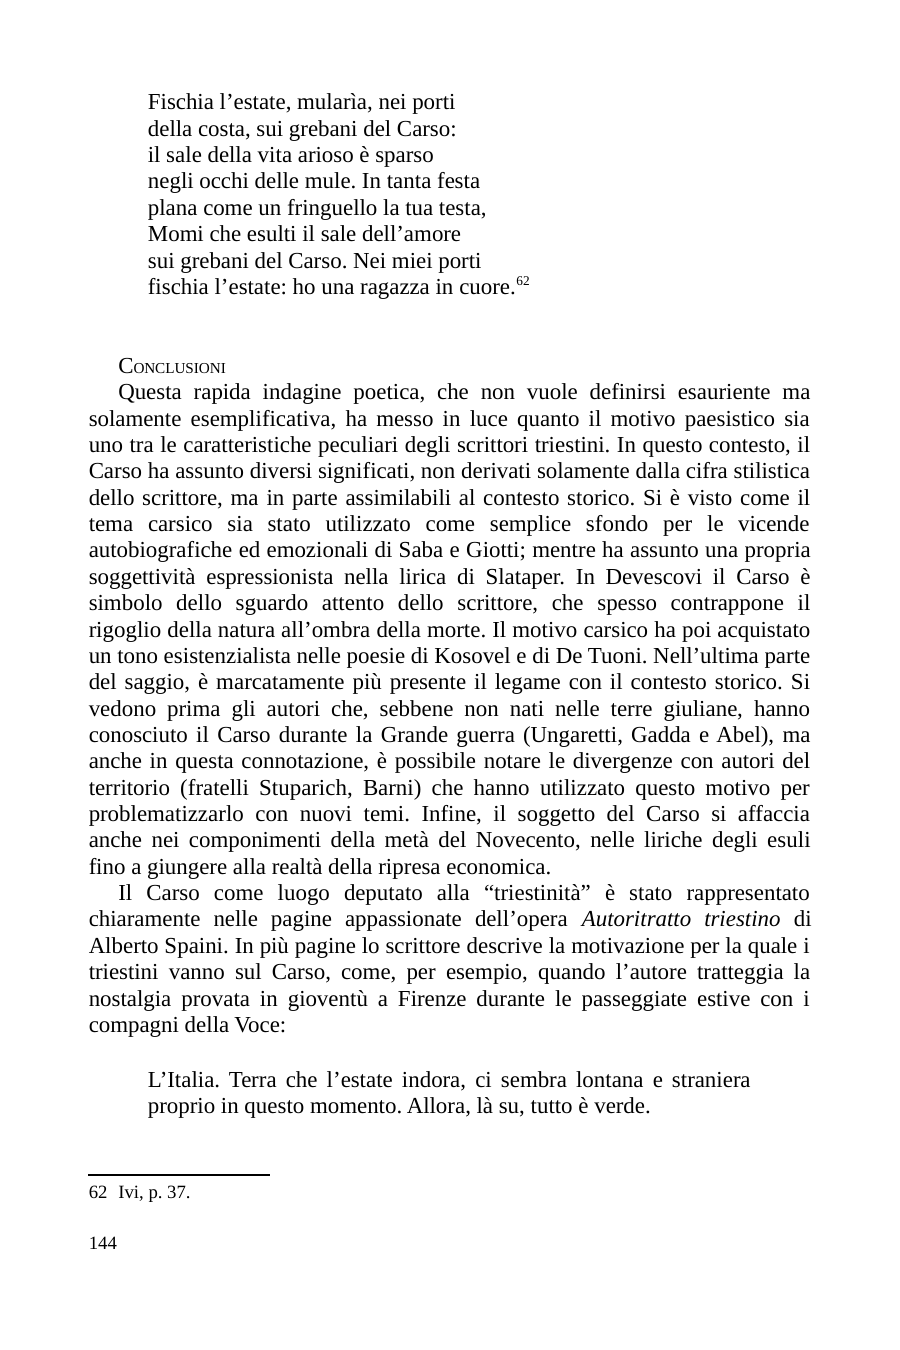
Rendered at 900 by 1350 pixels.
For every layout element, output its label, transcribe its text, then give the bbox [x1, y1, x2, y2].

text Fischia l’estate, mularìa, nei porti della costa, sui grebani del Carso: il sale della vita arioso è sparso negli occhi delle mule. In tanta festa plana come un fringuello la tua testa, Momi che esulti il sale dell’amore sui grebani del Carso. Nei miei porti [148, 88, 752, 273]
text Il Carso come luogo deputato alla “triestinità” è stato rappresentato chiaramente nelle pagine appassionate dell’opera Autoritratto triestino di Alberto Spaini. In più pagine lo scrittore descrive la motivazione per la quale i triestini vanno sul Carso, come, per esempio, quando l’autore tratteggia la nostalgia provata in gioventù a Firenze durante le passeggiate estive con i compagni della Voce: [88, 879, 811, 1037]
text Ivi, p. 37. [88, 1181, 811, 1202]
text L’Italia. Terra che l’estate indora, ci sembra lontana e straniera proprio in questo momento. Allora, là su, tutto è verde. [148, 1066, 752, 1119]
text Questa rapida indagine poetica, che non vuole definirsi esauriente ma solamente esemplificativa, ha messo in luce quanto il motivo paesistico sia uno tra le caratteristiche peculiari degli scrittori triestini. In questo contesto, il Carso ha assunto diversi significati, non derivati solamente dalla cifra stilistica dello scrittore, ma in parte assimilabili al contesto storico. Si è visto come il tema carsico sia stato utilizzato come semplice sfondo per le vicende autobiografiche ed emozionali di Saba e Giotti; mentre ha assunto una propria soggettività espressionista nella lirica di Slataper. In Devescovi il Carso è simbolo dello sguardo attento dello scrittore, che spesso contrappone il rigoglio della natura all’ombra della morte. Il motivo carsico ha poi acquistato un tono esistenzialista nelle poesie di Kosovel e di De Tuoni. Nell’ultima parte del saggio, è marcatamente più presente il legame con il contesto storico. Si vedono prima gli autori che, sebbene non nati nelle terre giuliane, hanno conosciuto il Carso durante la Grande guerra (Ungaretti, Gadda e Abel), ma anche in questa connotazione, è possibile notare le divergenze con autori del territorio (fratelli Stuparich, Barni) che hanno utilizzato questo motivo per problematizzarlo con nuovi temi. Infine, il soggetto del Carso si affaccia anche nei componimenti della metà del Novecento, nelle liriche degli esuli fino a giungere alla realtà della ripresa economica. [88, 378, 811, 879]
text fischia l’estate: ho una ragazza in cuore. [148, 273, 752, 299]
text Conclusioni [88, 352, 811, 378]
